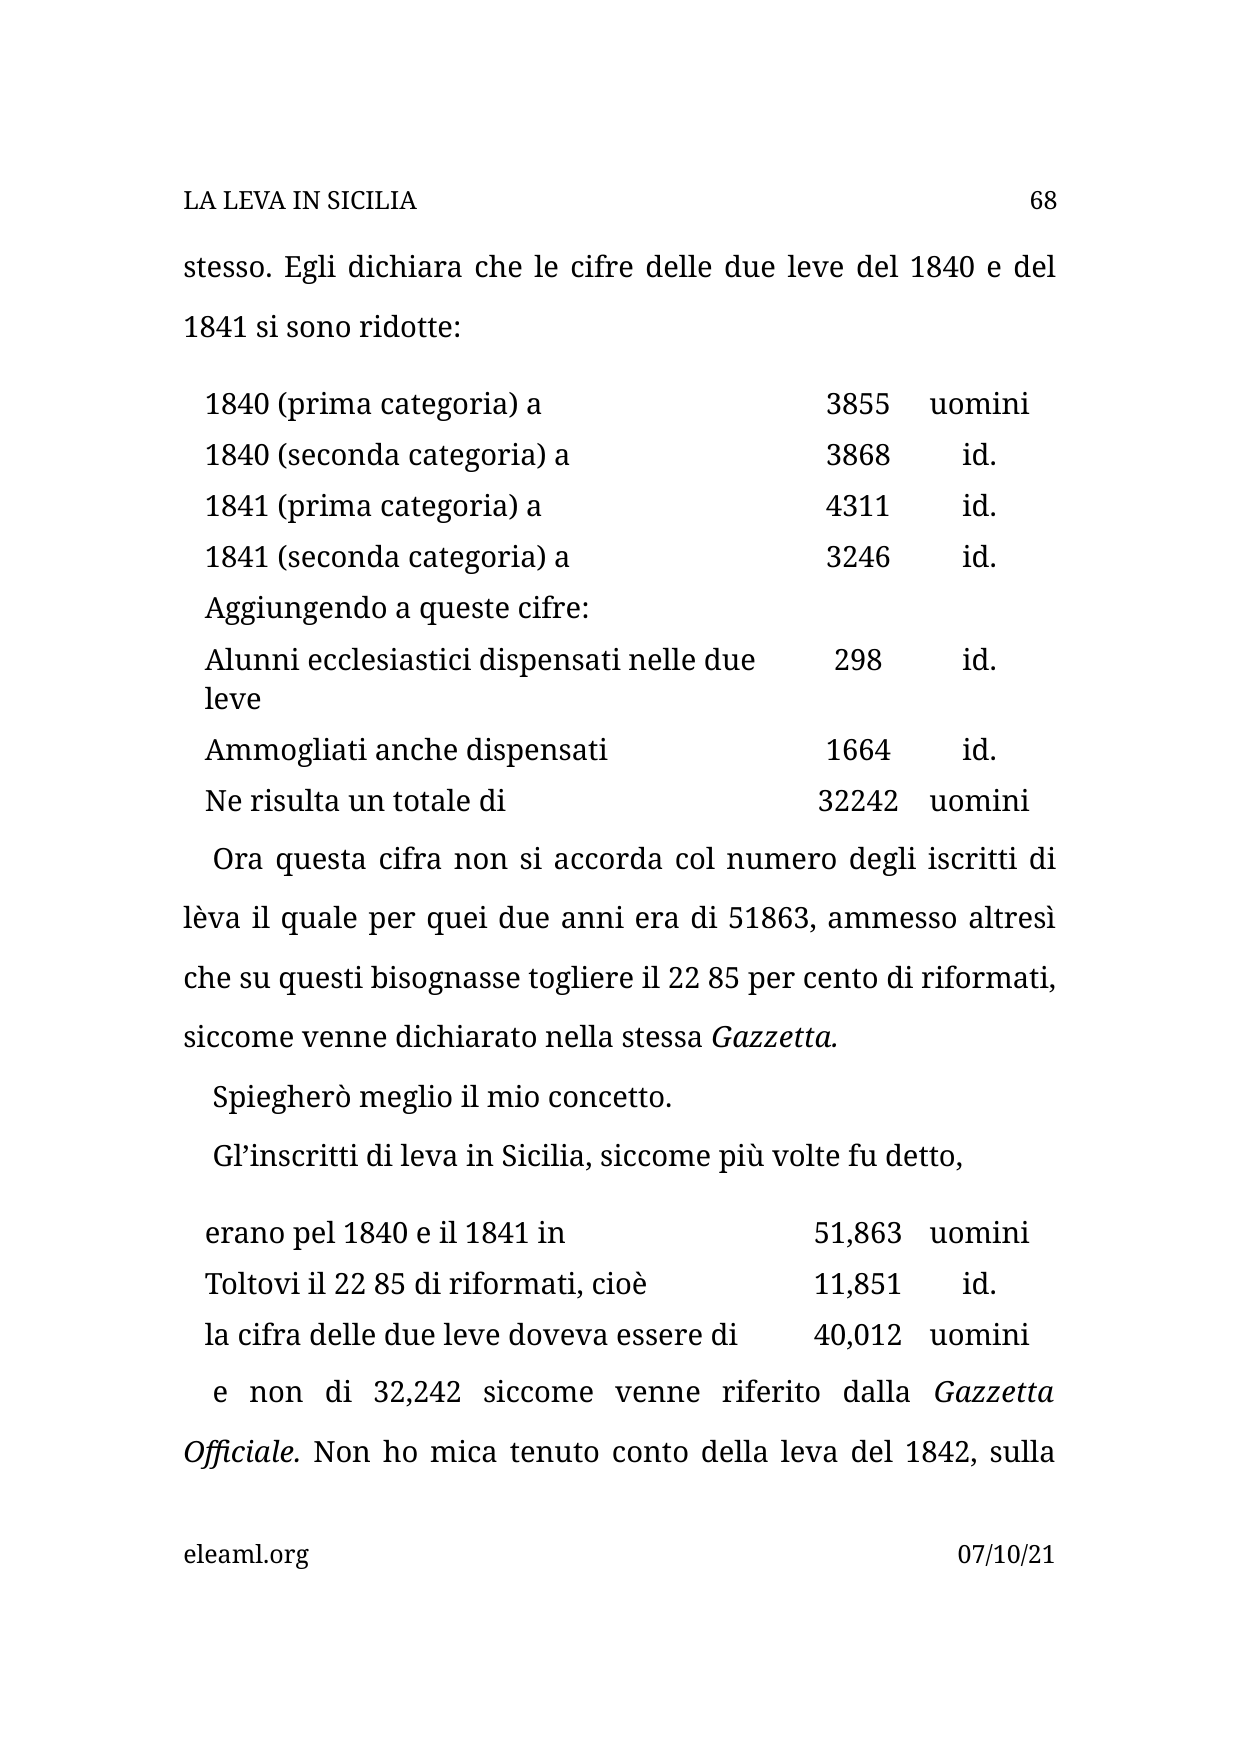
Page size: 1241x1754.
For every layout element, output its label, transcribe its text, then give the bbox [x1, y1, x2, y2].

table_cell uomini [920, 1309, 1039, 1360]
table_header erano pel 1840 e il 1841 in [199, 1207, 796, 1258]
table_header uomini [920, 377, 1039, 428]
table_cell 1840 (seconda categoria) a [199, 429, 796, 479]
text Spiegherò meglio il mio concetto. [183, 1076, 1057, 1116]
table_cell id. [920, 633, 1039, 724]
table_cell Aggiungendo a queste cifre: [199, 582, 796, 633]
table_header 3855 [796, 377, 920, 428]
table_cell 3868 [796, 429, 920, 479]
table_cell Alunni ecclesiastici dispensati nelle due leve [199, 633, 796, 724]
table_cell Toltovi il 22 85 di riformati, cioè [199, 1258, 796, 1309]
table_cell Ne risulta un totale di [199, 775, 796, 826]
table_cell 298 [796, 633, 920, 724]
table_cell 1664 [796, 724, 920, 775]
table_cell id. [920, 480, 1039, 531]
table_cell la cifra delle due leve doveva essere di [199, 1309, 796, 1360]
table_cell uomini [920, 775, 1039, 826]
text Gl’inscritti di leva in Sicilia, siccome più volte fu detto, [183, 1135, 1057, 1175]
table_cell id. [920, 531, 1039, 582]
table_cell [796, 582, 920, 633]
table_cell Ammogliati anche dispensati [199, 724, 796, 775]
table_cell id. [920, 1258, 1039, 1309]
text e non di 32,242 siccome venne riferito dalla Gazzetta Officiale. Non ho mica tenuto conto della leva del 1842, sulla [183, 1372, 1057, 1471]
table_cell 1841 (seconda categoria) a [199, 531, 796, 582]
table_header 51,863 [796, 1207, 920, 1258]
table_cell 11,851 [796, 1258, 920, 1309]
text Ora questa cifra non si accorda col numero degli iscritti di lèva il quale per quei due anni era di 51863, ammesso altresì che su questi bisognasse togliere il 22 85 per cento di riformati, siccome venne dichiarato nella stessa Gazzetta. [183, 838, 1057, 1056]
table_cell 40,012 [796, 1309, 920, 1360]
table_header 1840 (prima categoria) a [199, 377, 796, 428]
table_cell id. [920, 724, 1039, 775]
table_cell [920, 582, 1039, 633]
table_cell 4311 [796, 480, 920, 531]
table_cell 32242 [796, 775, 920, 826]
text stesso. Egli dichiara che le cifre delle due leve del 1840 e del 1841 si sono ridotte: [183, 247, 1057, 346]
table_cell 3246 [796, 531, 920, 582]
table_cell 1841 (prima categoria) a [199, 480, 796, 531]
table_header uomini [920, 1207, 1039, 1258]
table_cell id. [920, 429, 1039, 479]
